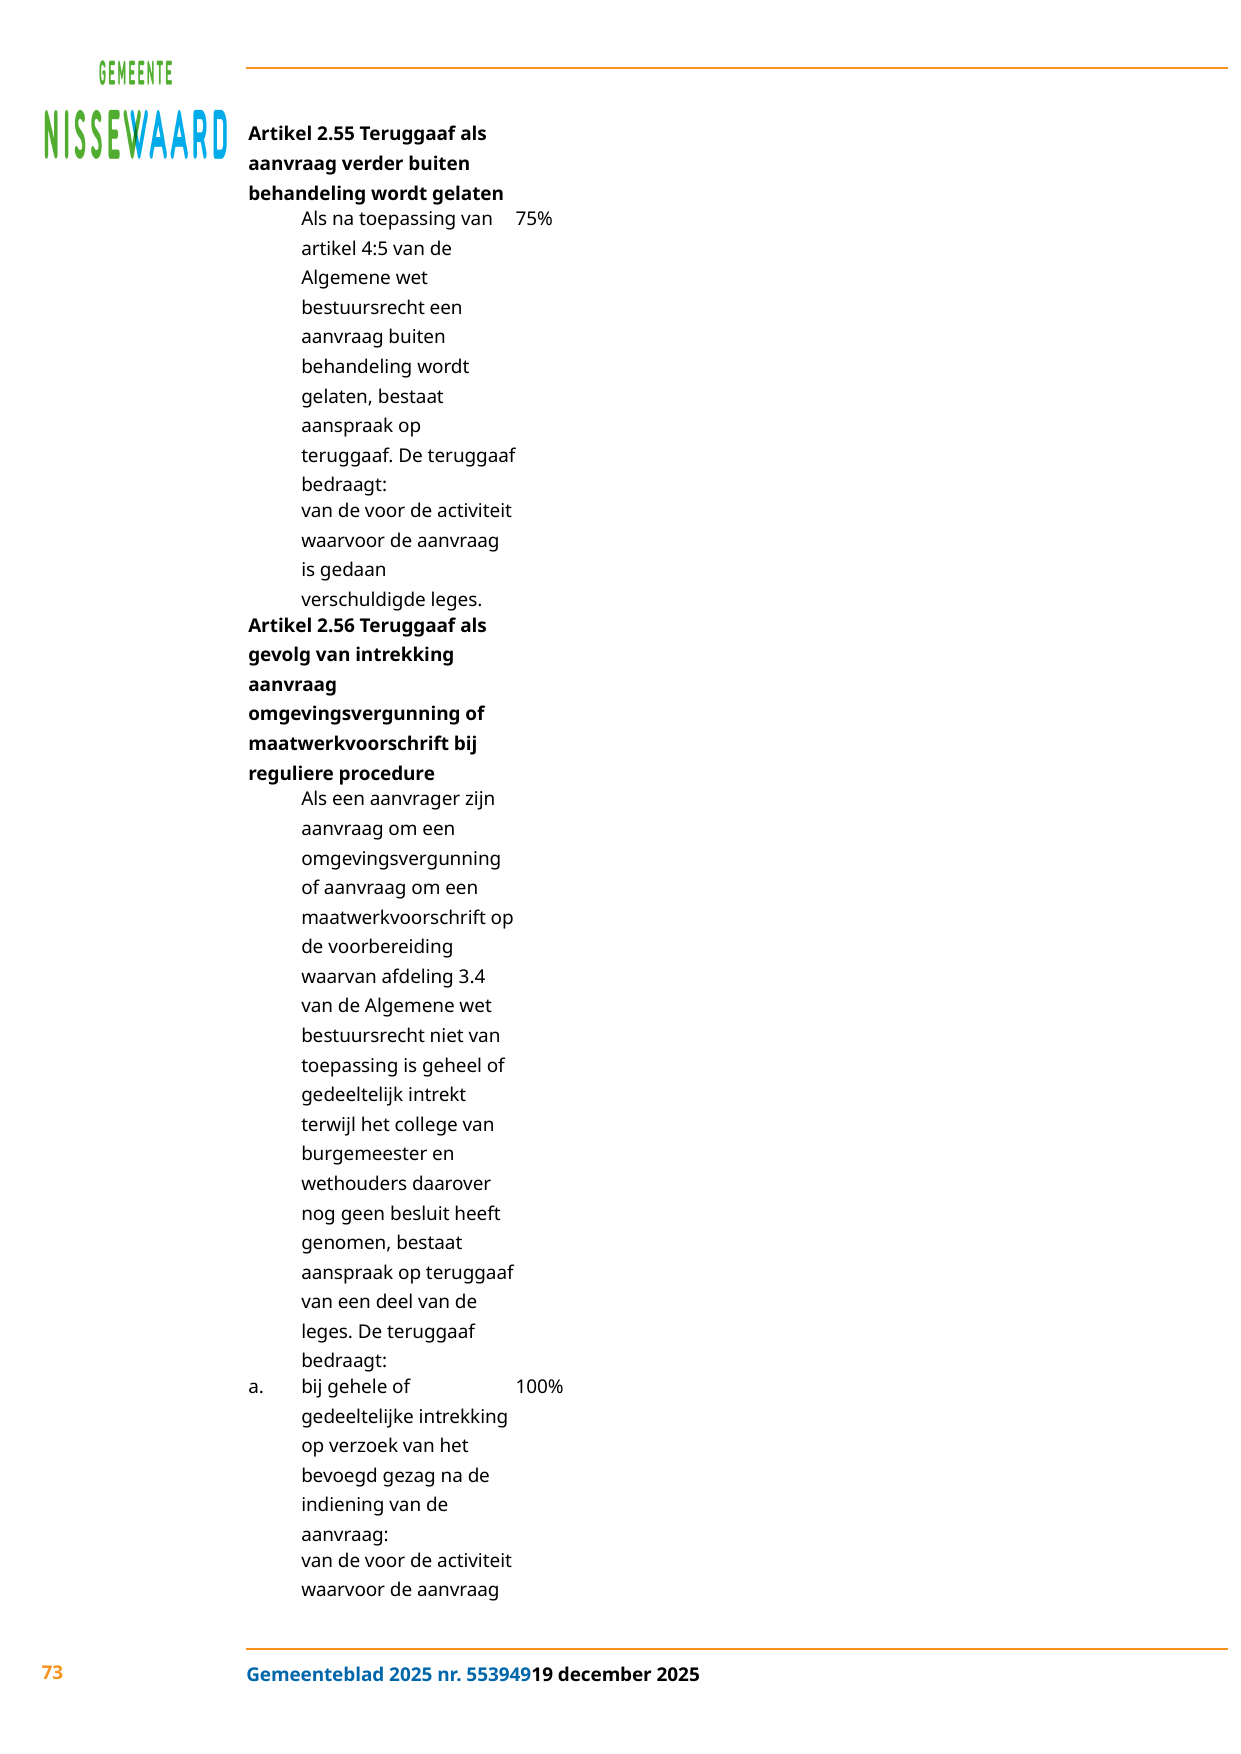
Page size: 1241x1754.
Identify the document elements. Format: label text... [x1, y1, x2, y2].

table_cell [515, 95, 568, 121]
table_cell [780, 498, 833, 612]
table_cell [886, 95, 939, 121]
table_cell [515, 498, 568, 612]
table_cell [834, 1547, 886, 1602]
table_cell [1046, 1547, 1098, 1602]
table_cell [728, 121, 780, 205]
table_cell [674, 205, 727, 497]
table_cell [886, 1547, 939, 1602]
table_cell [780, 121, 833, 205]
table_cell [780, 612, 833, 786]
table_cell [780, 95, 833, 121]
table_cell [728, 205, 780, 497]
table_cell [834, 786, 886, 1373]
table_cell [568, 205, 621, 497]
table_cell [728, 1373, 780, 1547]
table_cell [728, 95, 780, 121]
table_cell [1099, 121, 1152, 205]
table_cell [568, 121, 621, 205]
table_cell [1046, 95, 1098, 121]
table_cell [728, 786, 780, 1373]
table_cell [728, 498, 780, 612]
table_cell [621, 1547, 674, 1602]
table_cell [568, 1373, 621, 1547]
table_cell [515, 121, 568, 205]
table_cell [1099, 95, 1152, 121]
table_cell van de voor de activiteit waarvoor de aanvraag [301, 1547, 515, 1602]
table_cell [568, 498, 621, 612]
table_cell van de voor de activiteit waarvoor de aanvraag is gedaan verschuldigde leges. [301, 498, 515, 612]
table_cell [674, 786, 727, 1373]
table_cell [674, 1547, 727, 1602]
table_cell [568, 1547, 621, 1602]
table_cell [940, 1547, 992, 1602]
table_cell [515, 612, 568, 786]
table_cell [621, 205, 674, 497]
table_cell [621, 121, 674, 205]
table_cell [568, 786, 621, 1373]
table_cell [780, 1373, 833, 1547]
table_cell [993, 612, 1046, 786]
table_cell [886, 612, 939, 786]
table_cell Als na toepassing van artikel 4:5 van de Algemene wet bestuursrecht een aanvraag buiten behandeling wordt gelaten, bestaat aanspraak op teruggaaf. De teruggaaf bedraagt: [301, 205, 515, 497]
table_cell [940, 612, 992, 786]
table_cell [621, 786, 674, 1373]
table_cell [834, 95, 886, 121]
table_cell [940, 1373, 992, 1547]
table_cell [886, 786, 939, 1373]
table_cell [834, 612, 886, 786]
table_cell [621, 498, 674, 612]
table_cell [728, 1547, 780, 1602]
table_cell [515, 1547, 568, 1602]
table_cell Artikel 2.55 Teruggaaf als aanvraag verder buiten behandeling wordt gelaten [248, 121, 515, 205]
table_cell [940, 786, 992, 1373]
table_cell [621, 1373, 674, 1547]
table_cell [993, 1373, 1046, 1547]
table_cell [834, 498, 886, 612]
table_cell [568, 95, 621, 121]
table_cell [674, 121, 727, 205]
table_cell [1099, 498, 1152, 612]
table_cell [993, 121, 1046, 205]
table_cell [248, 95, 301, 121]
table_cell 100% [515, 1373, 568, 1547]
table_cell [1046, 612, 1098, 786]
table_cell [1046, 498, 1098, 612]
table_cell [886, 205, 939, 497]
table_cell [1046, 205, 1098, 497]
table_cell [886, 498, 939, 612]
table_cell bij gehele of gedeeltelijke intrekking op verzoek van het bevoegd gezag na de indiening van de aanvraag: [301, 1373, 515, 1547]
table_cell [1099, 612, 1152, 786]
table_cell [674, 498, 727, 612]
table_cell [780, 786, 833, 1373]
table_cell [940, 95, 992, 121]
table_cell [780, 1547, 833, 1602]
table_cell [993, 498, 1046, 612]
table_cell [674, 95, 727, 121]
table_cell [993, 786, 1046, 1373]
table_cell [568, 612, 621, 786]
table_cell [993, 1547, 1046, 1602]
table_cell [248, 498, 301, 612]
table_cell a. [248, 1373, 301, 1547]
table_cell [834, 121, 886, 205]
picture [41, 47, 231, 172]
table_cell [621, 612, 674, 786]
table_cell [515, 786, 568, 1373]
table_cell [1099, 1547, 1152, 1602]
table_cell [728, 612, 780, 786]
table_cell [780, 205, 833, 497]
table_cell [1046, 786, 1098, 1373]
table_cell Artikel 2.56 Teruggaaf als gevolg van intrekking aanvraag omgevingsvergunning of maatwerkvoorschrift bij reguliere procedure [248, 612, 515, 786]
table_cell [301, 95, 515, 121]
table_cell [886, 121, 939, 205]
table_cell [834, 205, 886, 497]
table_cell [674, 1373, 727, 1547]
table_cell [248, 786, 301, 1373]
table_cell [834, 1373, 886, 1547]
table_cell [1046, 1373, 1098, 1547]
table_cell [993, 205, 1046, 497]
table_cell [621, 95, 674, 121]
table_cell [674, 612, 727, 786]
table_cell [940, 498, 992, 612]
table_cell [886, 1373, 939, 1547]
table_cell [1099, 1373, 1152, 1547]
table_cell [1099, 205, 1152, 497]
table_cell [940, 205, 992, 497]
table_cell 75% [515, 205, 568, 497]
table_cell [248, 205, 301, 497]
table_cell [993, 95, 1046, 121]
table_cell [940, 121, 992, 205]
table_cell [1046, 121, 1098, 205]
table_cell [1099, 786, 1152, 1373]
table_cell [248, 1547, 301, 1602]
table_cell Als een aanvrager zijn aanvraag om een omgevingsvergunning of aanvraag om een maatwerkvoorschrift op de voorbereiding waarvan afdeling 3.4 van de Algemene wet bestuursrecht niet van toepassing is geheel of gedeeltelijk intrekt terwijl het college van burgemeester en wethouders daarover nog geen besluit heeft genomen, bestaat aanspraak op teruggaaf van een deel van de leges. De teruggaaf bedraagt: [301, 786, 515, 1373]
